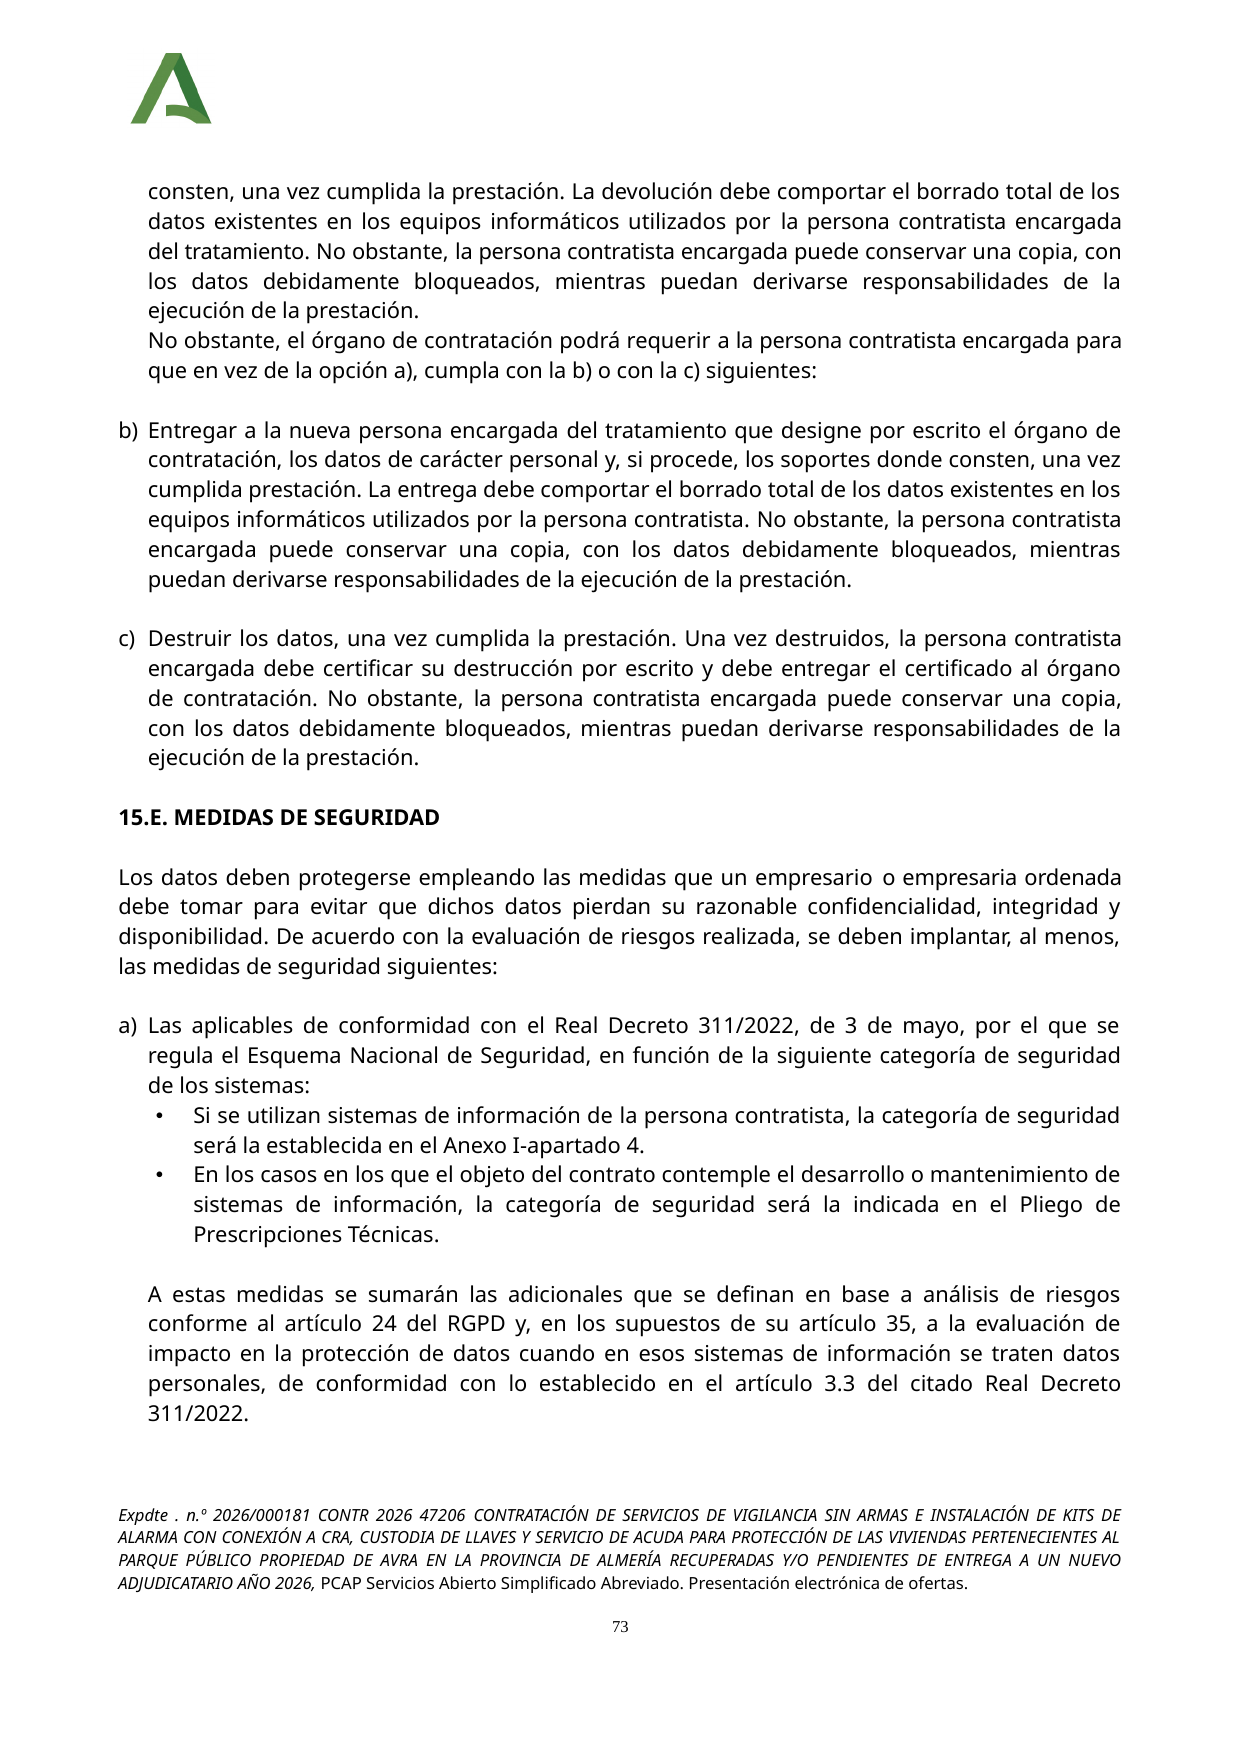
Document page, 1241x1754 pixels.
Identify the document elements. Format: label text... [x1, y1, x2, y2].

picture [127, 48, 216, 128]
list Entregar a la nueva persona encargada del tratamiento que designe por escrito el órgano de contratación, los datos de carácter personal y, si procede, los soportes donde consten, una vez cumplida prestación. La entrega debe comportar el borrado total de los datos existentes en los equipos informáticos utilizados por la persona contratista. No obstante, la persona contratista encargada puede conservar una copia, con los datos debidamente bloqueados, mientras puedan derivarse responsabilidades de la ejecución de la prestación. [118, 415, 1122, 593]
list consten, una vez cumplida la prestación. La devolución debe comportar el borrado total de los datos existentes en los equipos informáticos utilizados por la persona contratista encargada del tratamiento. No obstante, la persona contratista encargada puede conservar una copia, con los datos debidamente bloqueados, mientras puedan derivarse responsabilidades de la ejecución de la prestación. [118, 176, 1122, 325]
list Si se utilizan sistemas de información de la persona contratista, la categoría de seguridad será la establecida en el Anexo I-apartado 4. [156, 1100, 1122, 1159]
list Las aplicables de conformidad con el Real Decreto 311/2022, de 3 de mayo, por el que se regula el Esquema Nacional de Seguridad, en función de la siguiente categoría de seguridad de los sistemas: [118, 1011, 1122, 1100]
text Los datos deben protegerse empleando las medidas que un empresario o empresaria ordenada debe tomar para evitar que dichos datos pierdan su razonable confidencialidad, integridad y disponibilidad. De acuerdo con la evaluación de riesgos realizada, se deben implantar, al menos, las medidas de seguridad siguientes: [118, 862, 1122, 981]
list En los casos en los que el objeto del contrato contemple el desarrollo o mantenimiento de sistemas de información, la categoría de seguridad será la indicada en el Pliego de Prescripciones Técnicas. [156, 1159, 1122, 1249]
text A estas medidas se sumarán las adicionales que se definan en base a análisis de riesgos conforme al artículo 24 del RGPD y, en los supuestos de su artículo 35, a la evaluación de impacto en la protección de datos cuando en esos sistemas de información se traten datos personales, de conformidad con lo establecido en el artículo 3.3 del citado Real Decreto 311/2022. [148, 1279, 1122, 1428]
text 15.E. MEDIDAS DE SEGURIDAD [118, 802, 1122, 832]
list No obstante, el órgano de contratación podrá requerir a la persona contratista encargada para que en vez de la opción a), cumpla con la b) o con la c) siguientes: [148, 325, 1122, 385]
list Destruir los datos, una vez cumplida la prestación. Una vez destruidos, la persona contratista encargada debe certificar su destrucción por escrito y debe entregar el certificado al órgano de contratación. No obstante, la persona contratista encargada puede conservar una copia, con los datos debidamente bloqueados, mientras puedan derivarse responsabilidades de la ejecución de la prestación. [118, 623, 1122, 772]
